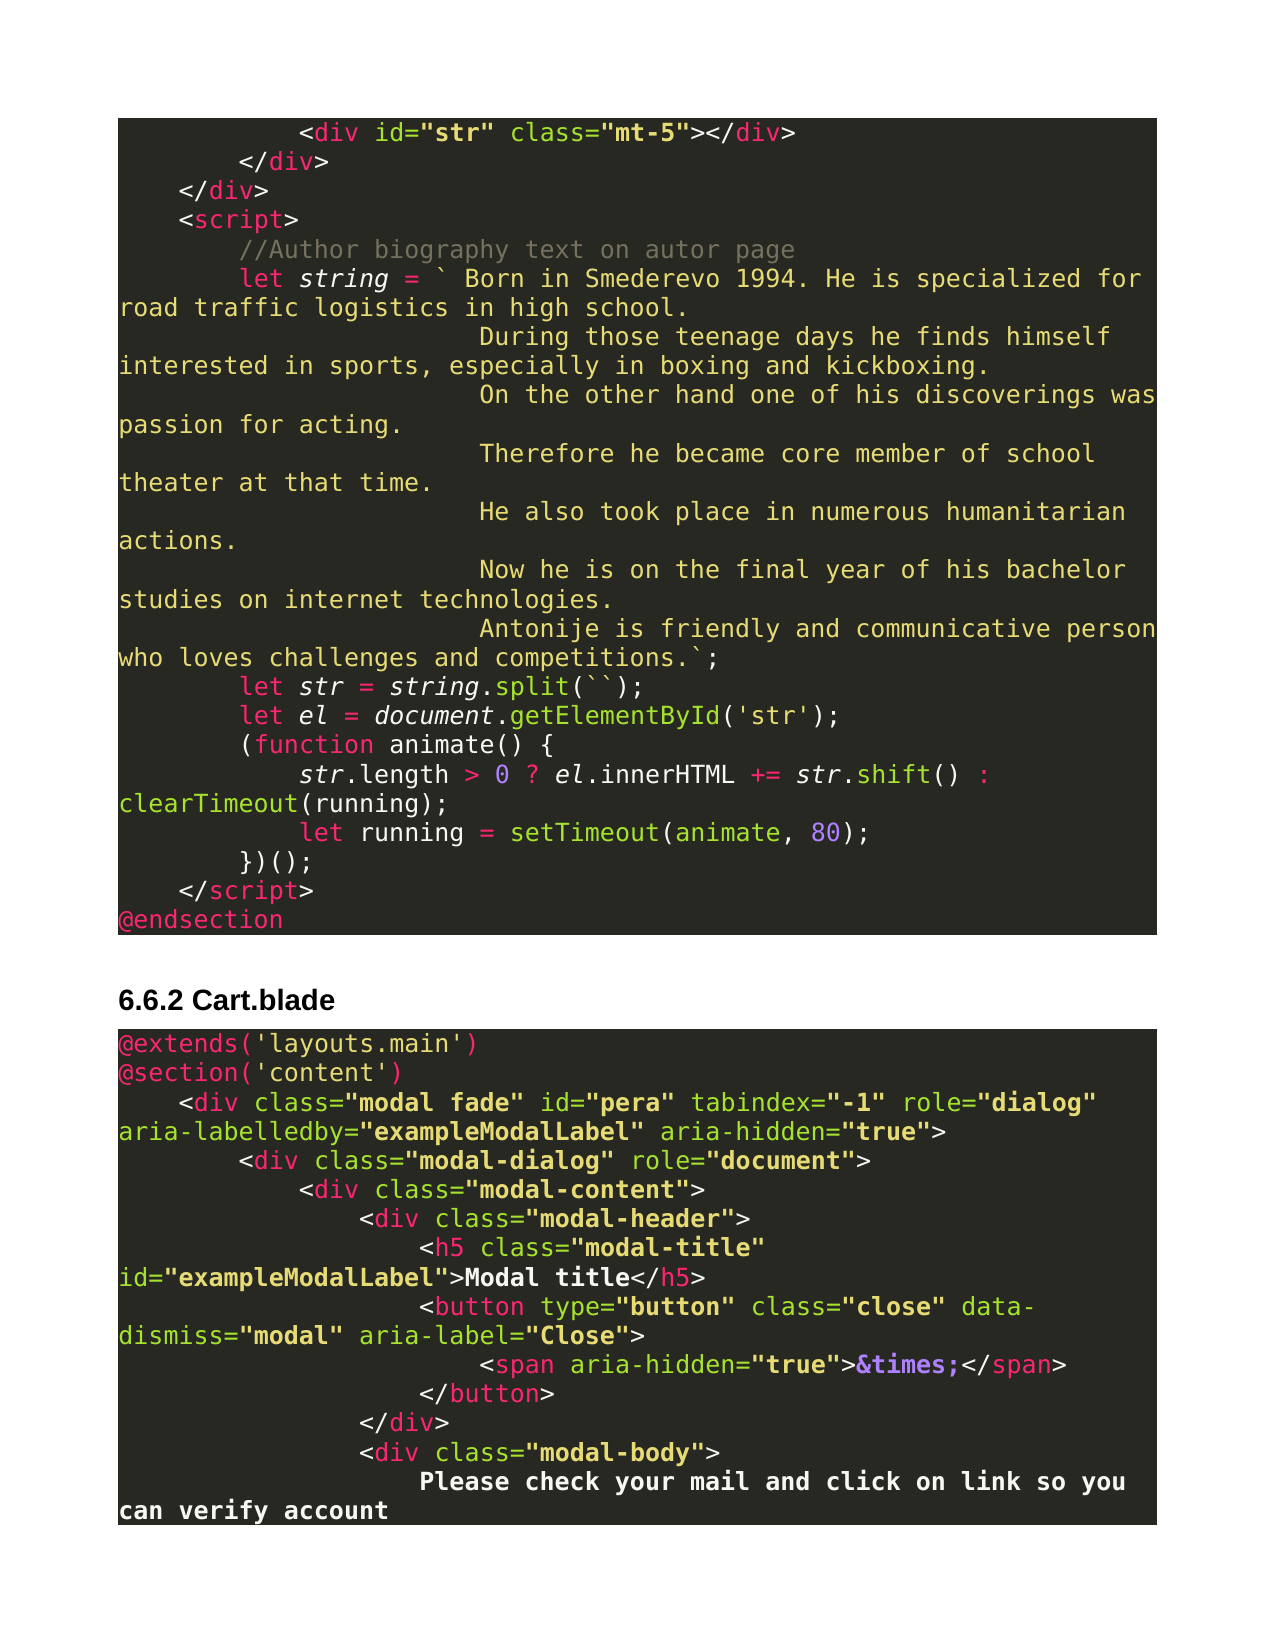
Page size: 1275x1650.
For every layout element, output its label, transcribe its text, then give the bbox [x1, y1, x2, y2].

text @extends('layouts.main') @section('content') <div class="modal fade" id="pera" tabindex="-1" role="dialog" aria-labelledby="exampleModalLabel" aria-hidden="true"> <div class="modal-dialog" role="document"> <div class="modal-content"> <div class="modal-header"> <h5 class="modal-title" id="exampleModalLabel">Modal title</h5> <button type="button" class="close" data-dismiss="modal" aria-label="Close"> <span aria-hidden="true">&times;</span> </button> </div> <div class="modal-body"> Please check your mail and click on link so you can verify account [118, 1029, 1157, 1525]
text <div id="str" class="mt-5"></div> </div> </div> <script> //Author biography text on autor page let string = ` Born in Smederevo 1994. He is specialized for road traffic logistics in high school. During those teenage days he finds himself interested in sports, especially in boxing and kickboxing. On the other hand one of his discoverings was passion for acting. Therefore he became core member of school theater at that time. He also took place in numerous humanitarian actions. Now he is on the final year of his bachelor studies on internet technologies. Antonije is friendly and communicative person who loves challenges and competitions.`; let str = string.split(``); let el = document.getElementById('str'); (function animate() { str.length > 0 ? el.innerHTML += str.shift() : clearTimeout(running); let running = setTimeout(animate, 80); })(); </script> @endsection [118, 118, 1157, 935]
subtitle 6.6.2 Cart.blade [118, 949, 1157, 1017]
